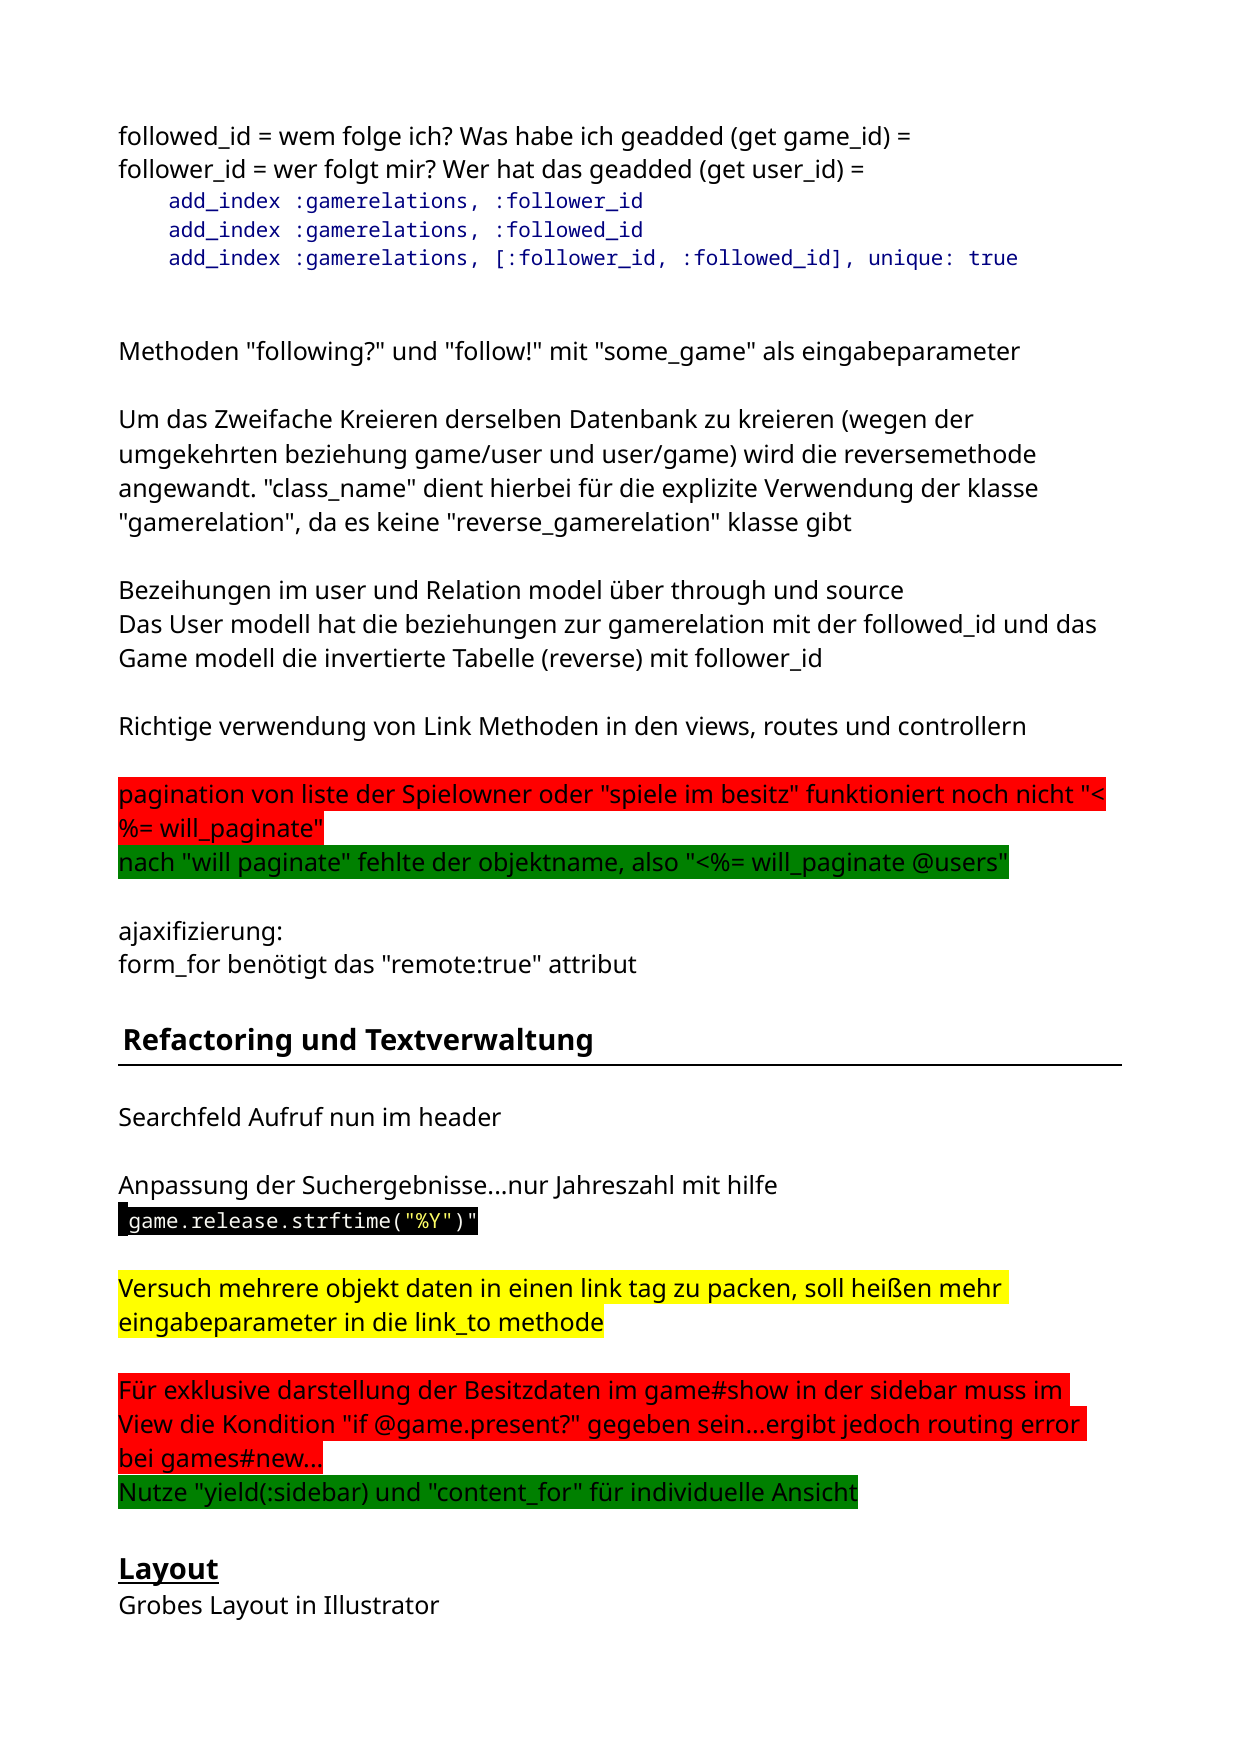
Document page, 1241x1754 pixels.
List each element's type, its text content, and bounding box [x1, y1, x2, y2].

text add_index :gamerelations, :follower_id [118, 186, 1122, 215]
text add_index :gamerelations, [:follower_id, :followed_id], unique: true [118, 243, 1122, 272]
text Layout [118, 1548, 1122, 1588]
text add_index :gamerelations, :followed_id [118, 215, 1122, 243]
text Refactoring und Textverwaltung [118, 1015, 1122, 1064]
text Richtige verwendung von Link Methoden in den views, routes und controllern [118, 709, 1122, 743]
text follower_id = wer folgt mir? Wer hat das geadded (get user_id) = [118, 152, 1122, 186]
text Bezeihungen im user und Relation model über through und source [118, 572, 1122, 607]
text Nutze "yield(:sidebar) und "content_for" für individuelle Ansicht [118, 1474, 1122, 1509]
text Das User modell hat die beziehungen zur gamerelation mit der followed_id und das Game modell die invertierte Tabelle (reverse) mit follower_id [118, 607, 1122, 675]
text followed_id = wem folge ich? Was habe ich geadded (get game_id) = [118, 118, 1122, 152]
text nach "will paginate" fehlte der objektname, also "<%= will_paginate @users" [118, 845, 1122, 879]
text Um das Zweifache Kreieren derselben Datenbank zu kreieren (wegen der umgekehrten beziehung game/user und user/game) wird die reversemethode angewandt. "class_name" dient hierbei für die explizite Verwendung der klasse "gamerelation", da es keine "reverse_gamerelation" klasse gibt [118, 402, 1122, 538]
text ajaxifizierung: [118, 913, 1122, 947]
text pagination von liste der Spielowner oder "spiele im besitz" funktioniert noch nicht "<%= will_paginate" [118, 777, 1122, 845]
text Grobes Layout in Illustrator [118, 1588, 1122, 1622]
text form_for benötigt das "remote:true" attribut [118, 947, 1122, 981]
text Searchfeld Aufruf nun im header [118, 1100, 1122, 1134]
text Methoden "following?" und "follow!" mit "some_game" als eingabeparameter [118, 334, 1122, 368]
text Versuch mehrere objekt daten in einen link tag zu packen, soll heißen mehr eingabeparameter in die link_to methode [118, 1270, 1122, 1338]
text Für exklusive darstellung der Besitzdaten im game#show in der sidebar muss im View die Kondition "if @game.present?" gegeben sein...ergibt jedoch routing error bei games#new... [118, 1372, 1122, 1474]
text Anpassung der Suchergebnisse...nur Jahreszahl mit hilfe "game.release.strftime("%Y")" [118, 1168, 1122, 1236]
